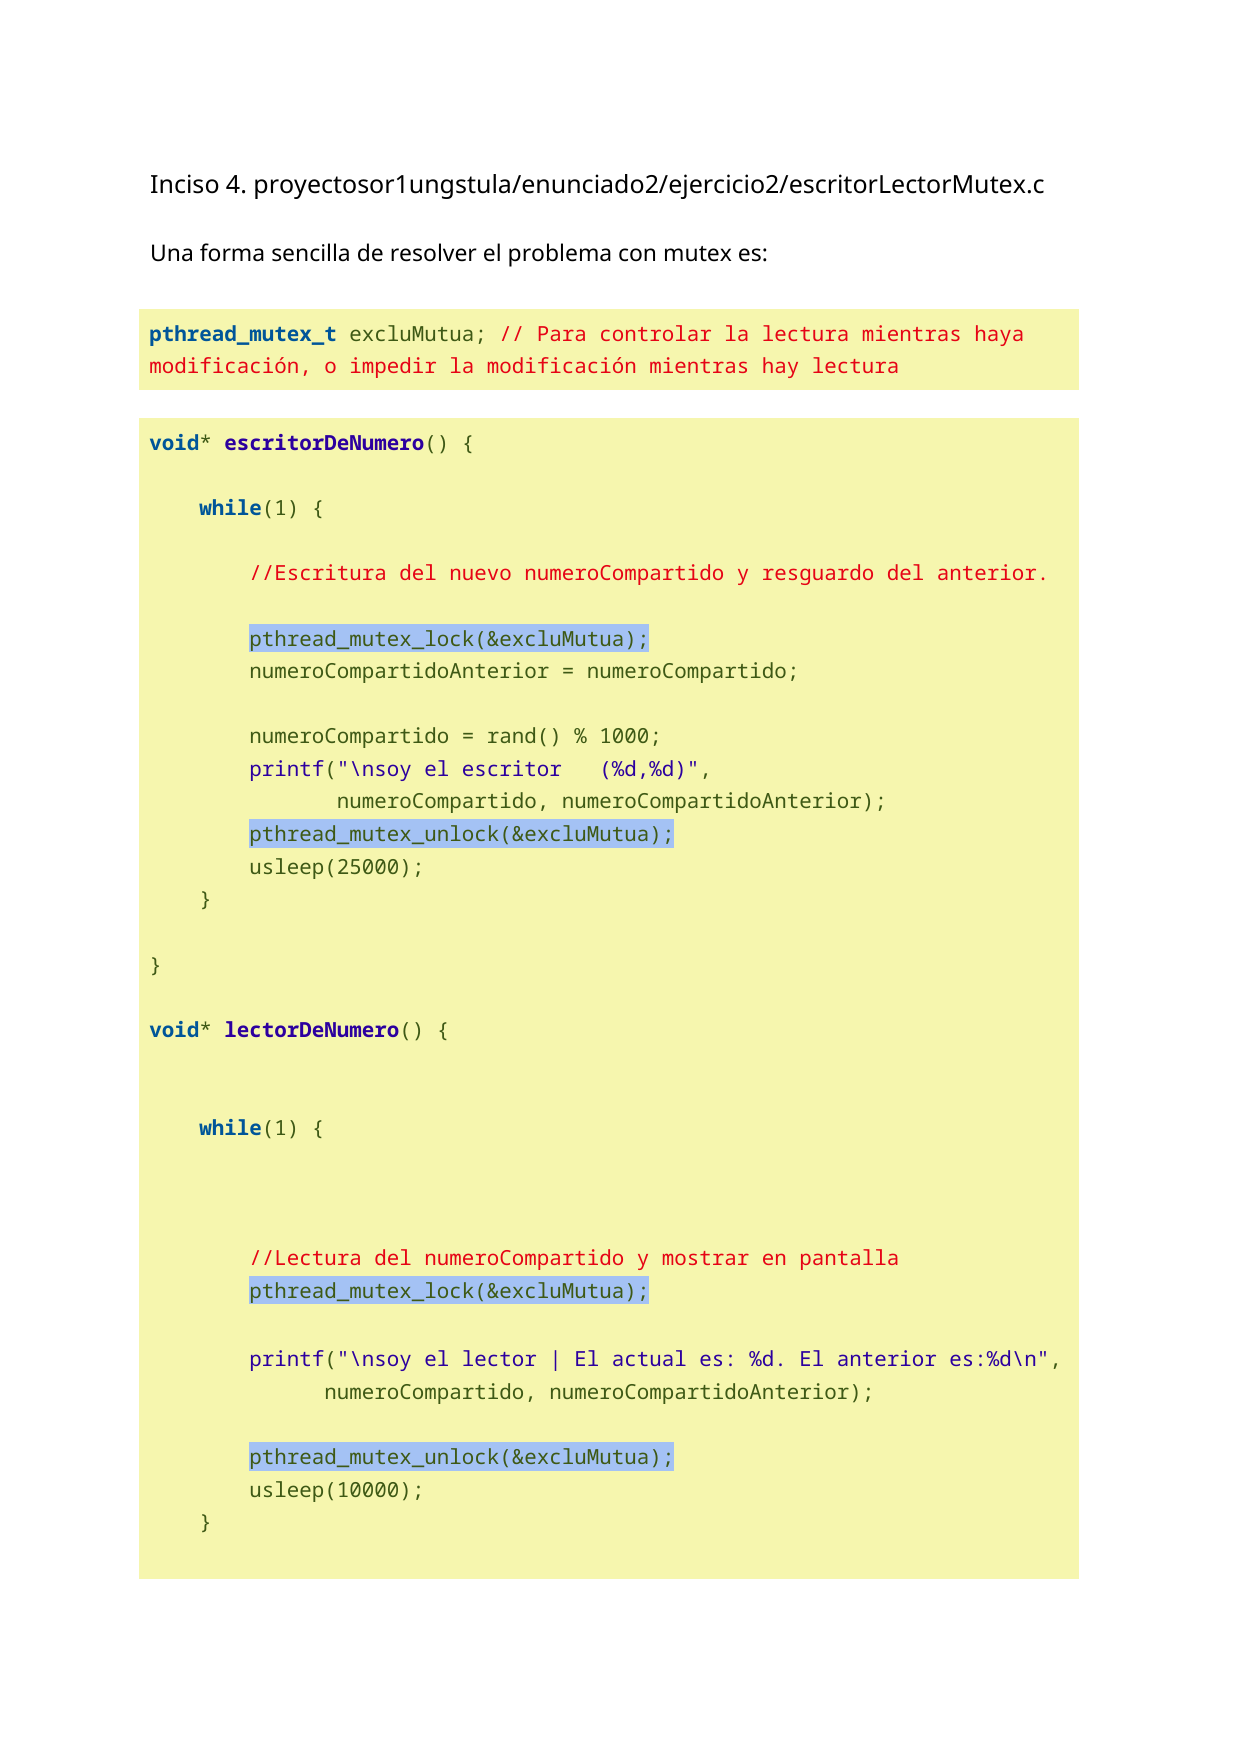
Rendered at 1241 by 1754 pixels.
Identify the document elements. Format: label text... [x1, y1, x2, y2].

table_header void* escritorDeNumero() { while(1) { //Escritura del nuevo numeroCompartido y resguardo del anterior. pthread_mutex_lock(&excluMutua); numeroCompartidoAnterior = numeroCompartido; numeroCompartido = rand() % 1000; printf("\nsoy el escritor (%d,%d)", numeroCompartido, numeroCompartidoAnterior); pthread_mutex_unlock(&excluMutua); usleep(25000); } } void* lectorDeNumero() { while(1) { //Lectura del numeroCompartido y mostrar en pantalla pthread_mutex_lock(&excluMutua); printf("\nsoy el lector | El actual es: %d. El anterior es:%d\n", numeroCompartido, numeroCompartidoAnterior); pthread_mutex_unlock(&excluMutua); usleep(10000); } [139, 418, 1079, 1579]
text Una forma sencilla de resolver el problema con mutex es: [150, 237, 1090, 268]
subtitle Inciso 4. proyectosor1ungstula/enunciado2/ejercicio2/escritorLectorMutex.c [150, 167, 1090, 201]
table_header pthread_mutex_t excluMutua; // Para controlar la lectura mientras haya modificación, o impedir la modificación mientras hay lectura [139, 309, 1079, 390]
